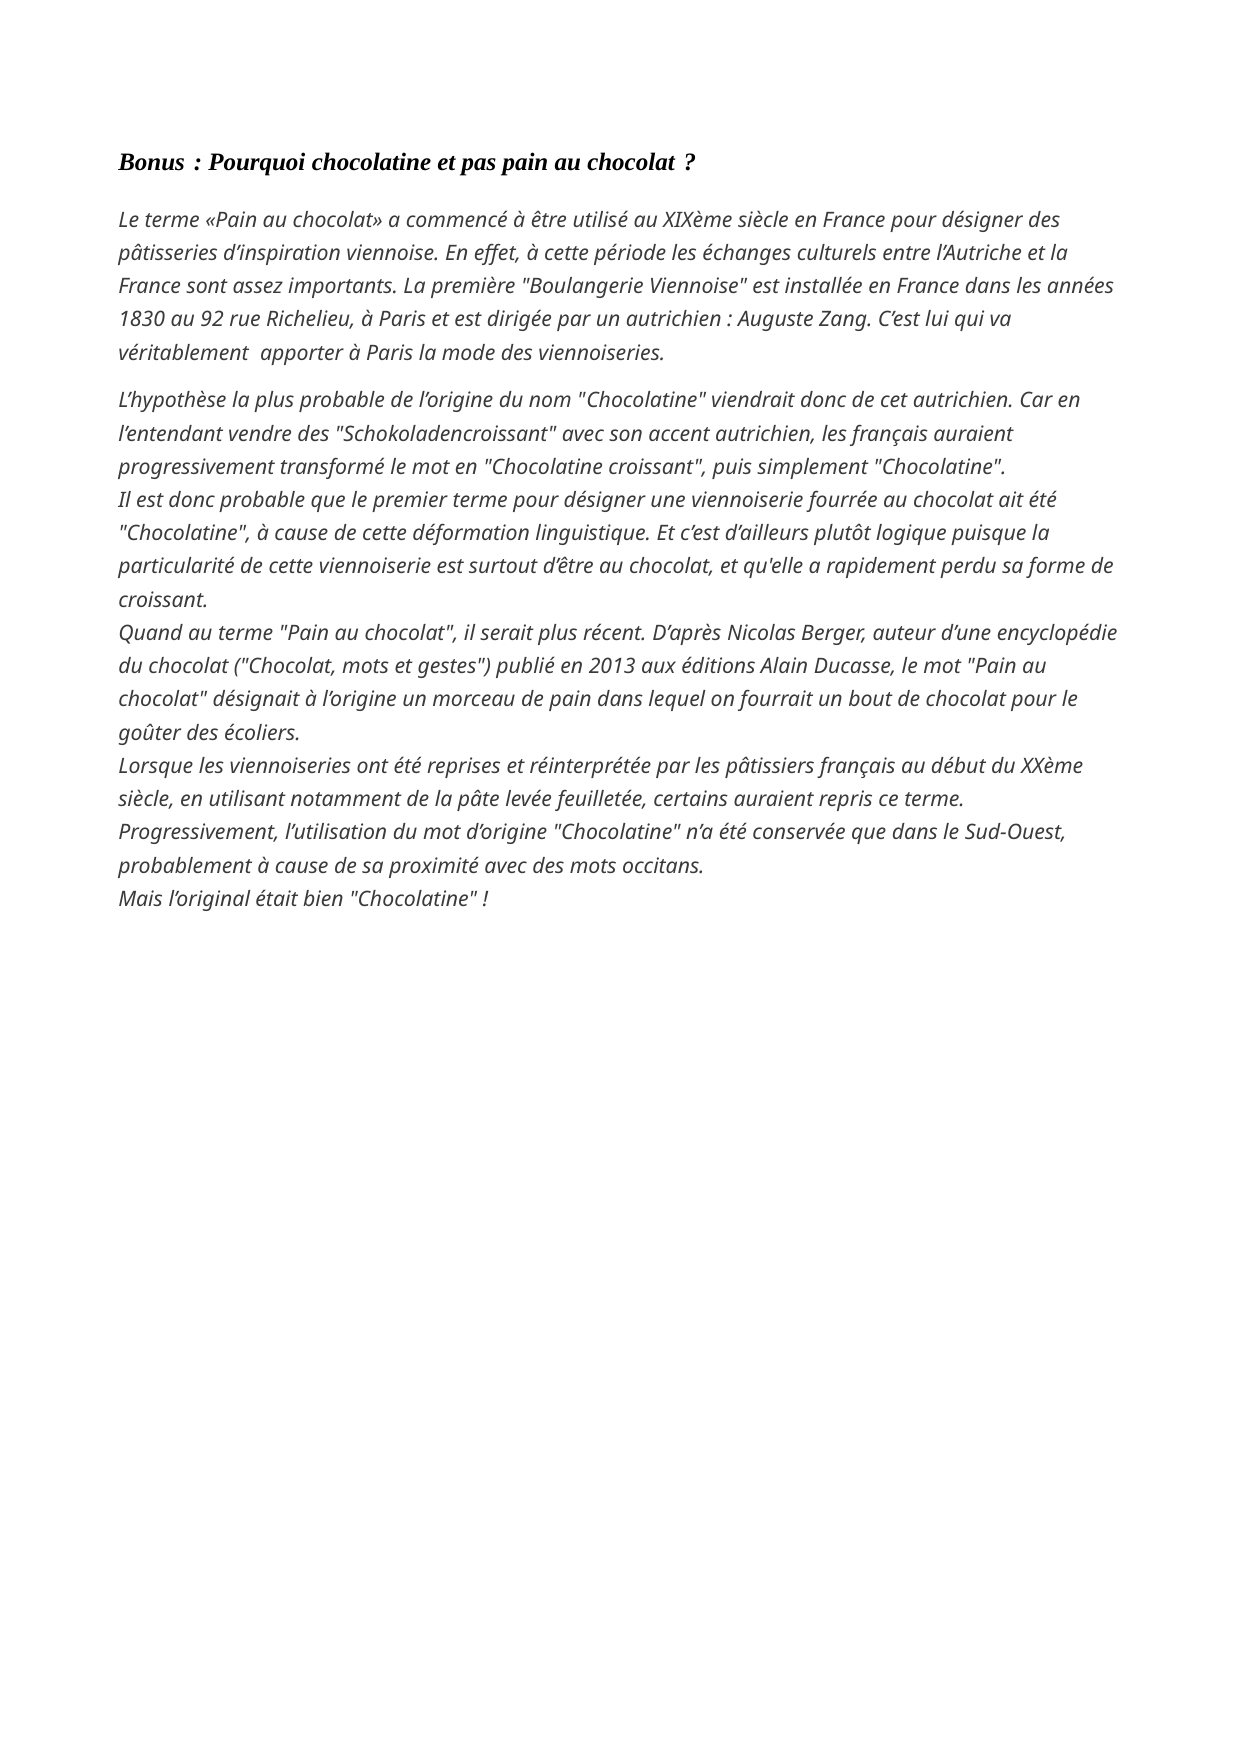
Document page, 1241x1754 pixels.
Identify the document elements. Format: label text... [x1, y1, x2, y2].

text Le terme «Pain au chocolat» a commencé à être utilisé au XIXème siècle en France pour désigner des pâtisseries d’inspiration viennoise. En effet, à cette période les échanges culturels entre l’Autriche et la France sont assez importants. La première "Boulangerie Viennoise" est installée en France dans les années 1830 au 92 rue Richelieu, à Paris et est dirigée par un autrichien : Auguste Zang. C’est lui qui va véritablement apporter à Paris la mode des viennoiseries. [118, 204, 1122, 366]
text Lorsque les viennoiseries ont été reprises et réinterprétée par les pâtissiers français au début du XXème siècle, en utilisant notamment de la pâte levée feuilletée, certains auraient repris ce terme. Progressivement, l’utilisation du mot d’origine "Chocolatine" n’a été conservée que dans le Sud-Ouest, probablement à cause de sa proximité avec des mots occitans. [118, 751, 1122, 879]
text Bonus : Pourquoi chocolatine et pas pain au chocolat ? [118, 147, 1122, 176]
list Quand au terme "Pain au chocolat", il serait plus récent. D’après Nicolas Berger, auteur d’une encyclopédie du chocolat ("Chocolat, mots et gestes") publié en 2013 aux éditions Alain Ducasse, le mot "Pain au chocolat" désignait à l’origine un morceau de pain dans lequel on fourrait un bout de chocolat pour le goûter des écoliers. [118, 618, 1122, 746]
text Mais l’original était bien "Chocolatine" ! [118, 883, 1122, 912]
list L’hypothèse la plus probable de l’origine du nom "Chocolatine" viendrait donc de cet autrichien. Car en l’entendant vendre des "Schokoladencroissant" avec son accent autrichien, les français auraient progressivement transformé le mot en "Chocolatine croissant", puis simplement "Chocolatine". [118, 385, 1122, 481]
text Il est donc probable que le premier terme pour désigner une viennoiserie fourrée au chocolat ait été "Chocolatine", à cause de cette déformation linguistique. Et c’est d’ailleurs plutôt logique puisque la particularité de cette viennoiserie est surtout d’être au chocolat, et qu'elle a rapidement perdu sa forme de croissant. [118, 485, 1122, 613]
